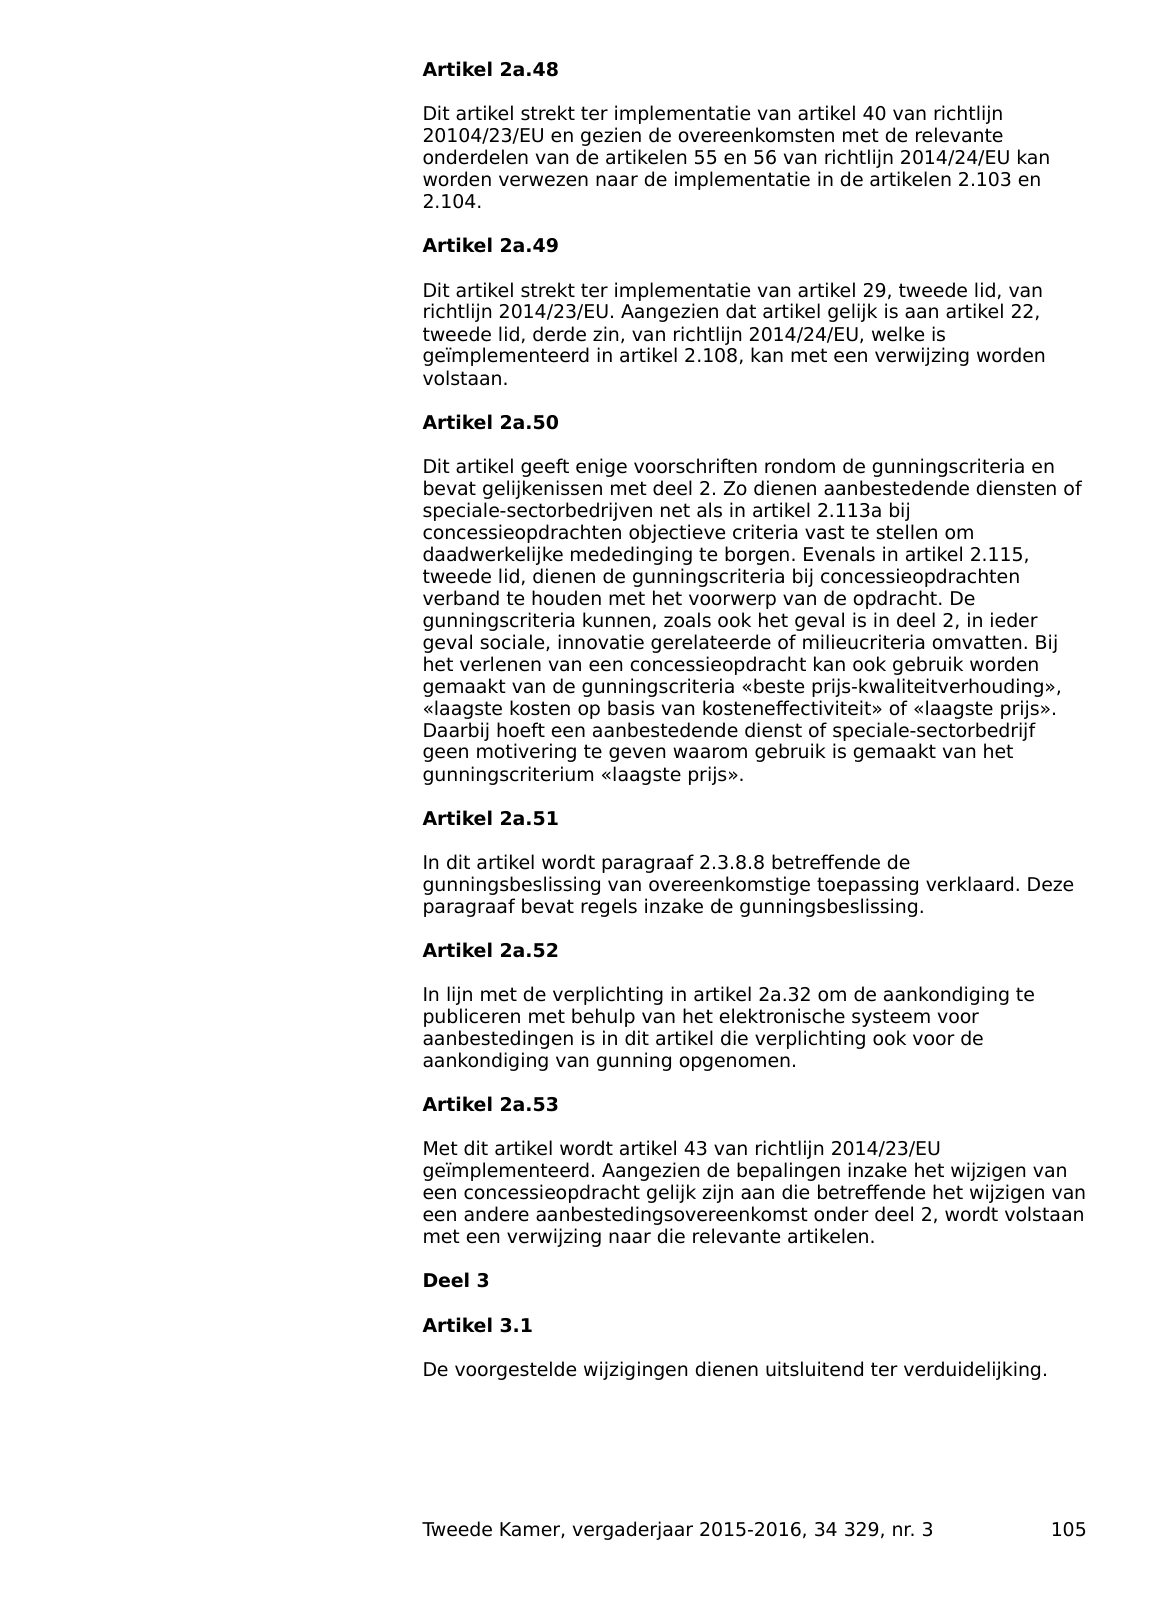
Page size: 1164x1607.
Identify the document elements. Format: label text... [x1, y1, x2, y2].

text Dit artikel strekt ter implementatie van artikel 29, tweede lid, van richtlijn 2014/23/EU. Aangezien dat artikel gelijk is aan artikel 22, tweede lid, derde zin, van richtlijn 2014/24/EU, welke is geïmplementeerd in artikel 2.108, kan met een verwijzing worden volstaan. [422, 279, 1087, 389]
subtitle Artikel 2a.53 [422, 1094, 1087, 1116]
text De voorgestelde wijzigingen dienen uitsluitend ter verduidelijking. [422, 1359, 1087, 1381]
subtitle Artikel 2a.50 [422, 412, 1087, 433]
text Dit artikel geeft enige voorschriften rondom de gunningscriteria en bevat gelijkenissen met deel 2. Zo dienen aanbestedende diensten of speciale-sectorbedrijven net als in artikel 2.113a bij concessieopdrachten objectieve criteria vast te stellen om daadwerkelijke mededinging te borgen. Evenals in artikel 2.115, tweede lid, dienen de gunningscriteria bij concessieopdrachten verband te houden met het voorwerp van de opdracht. De gunningscriteria kunnen, zoals ook het geval is in deel 2, in ieder geval sociale, innovatie gerelateerde of milieucriteria omvatten. Bij het verlenen van een concessieopdracht kan ook gebruik worden gemaakt van de gunningscriteria «beste prijs-kwaliteitverhouding», «laagste kosten op basis van kosteneffectiviteit» of «laagste prijs». Daarbij hoeft een aanbestedende dienst of speciale-sectorbedrijf geen motivering te geven waarom gebruik is gemaakt van het gunningscriterium «laagste prijs». [422, 456, 1087, 785]
text Dit artikel strekt ter implementatie van artikel 40 van richtlijn 20104/23/EU en gezien de overeenkomsten met de relevante onderdelen van de artikelen 55 en 56 van richtlijn 2014/24/EU kan worden verwezen naar de implementatie in de artikelen 2.103 en 2.104. [422, 103, 1087, 213]
subtitle Deel 3 [422, 1270, 1087, 1292]
subtitle Artikel 2a.52 [422, 940, 1087, 962]
subtitle Artikel 2a.51 [422, 808, 1087, 829]
text In lijn met de verplichting in artikel 2a.32 om de aankondiging te publiceren met behulp van het elektronische systeem voor aanbestedingen is in dit artikel die verplichting ook voor de aankondiging van gunning opgenomen. [422, 984, 1087, 1072]
text Met dit artikel wordt artikel 43 van richtlijn 2014/23/EU geïmplementeerd. Aangezien de bepalingen inzake het wijzigen van een concessieopdracht gelijk zijn aan die betreffende het wijzigen van een andere aanbestedingsovereenkomst onder deel 2, wordt volstaan met een verwijzing naar die relevante artikelen. [422, 1138, 1087, 1248]
subtitle Artikel 3.1 [422, 1314, 1087, 1337]
subtitle Artikel 2a.49 [422, 235, 1087, 257]
text In dit artikel wordt paragraaf 2.3.8.8 betreffende de gunningsbeslissing van overeenkomstige toepassing verklaard. Deze paragraaf bevat regels inzake de gunningsbeslissing. [422, 852, 1087, 918]
subtitle Artikel 2a.48 [422, 59, 1087, 81]
